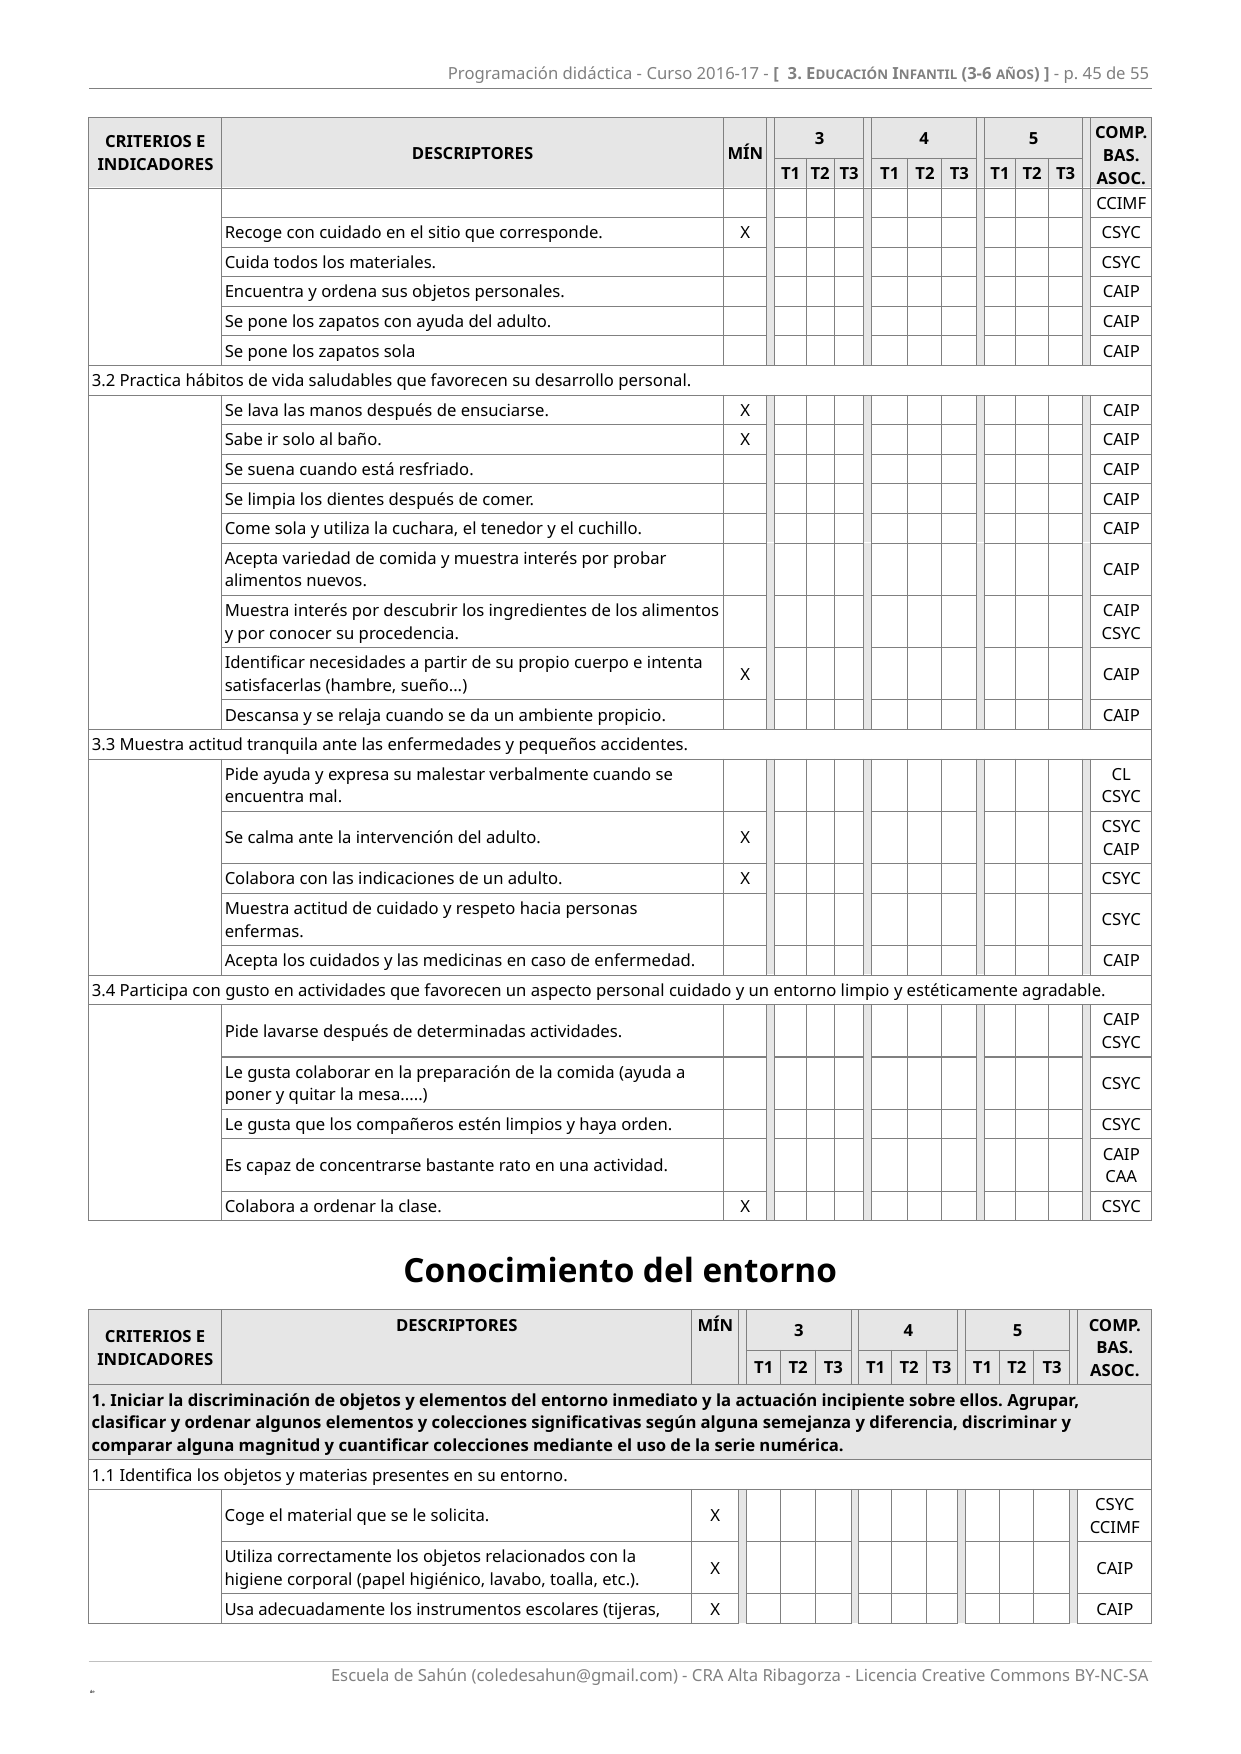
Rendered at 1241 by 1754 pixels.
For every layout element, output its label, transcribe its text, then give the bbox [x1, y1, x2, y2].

table_cell [872, 189, 907, 217]
table_cell [767, 893, 774, 945]
table_cell [775, 189, 806, 217]
table_cell [1083, 189, 1090, 217]
table_cell [835, 1058, 863, 1109]
table_header COMP. BAS. ASOC. [1078, 1310, 1151, 1384]
table_cell [89, 1490, 221, 1623]
table_cell [222, 189, 723, 217]
table_cell [1049, 514, 1082, 542]
table_cell [1083, 1138, 1090, 1191]
table_cell T2 [1016, 159, 1048, 187]
table_cell T1 [859, 1351, 891, 1384]
table_cell [1083, 335, 1090, 365]
table_cell [1083, 1191, 1090, 1220]
table_cell [859, 1542, 891, 1593]
table_cell [739, 1593, 746, 1623]
table_cell [1083, 647, 1090, 699]
table_cell [942, 1139, 976, 1191]
table_cell CAIP [1091, 336, 1151, 365]
table_cell [977, 699, 984, 729]
table_header [1070, 1310, 1077, 1350]
table_cell [977, 1191, 984, 1220]
table_cell [1083, 1056, 1090, 1109]
table_cell CCIMF [1091, 189, 1151, 217]
table_cell [977, 247, 984, 276]
table_cell [89, 189, 221, 365]
table_cell [908, 336, 941, 365]
table_cell [852, 1593, 858, 1623]
table_cell [864, 811, 871, 863]
table_cell [977, 454, 984, 483]
table_cell 3.2 Practica hábitos de vida saludables que favorecen su desarrollo personal. [89, 366, 1151, 394]
table_cell [767, 513, 774, 542]
table_cell [807, 455, 834, 483]
table_cell [966, 1542, 999, 1593]
table_cell [775, 307, 806, 335]
table_cell [1016, 218, 1048, 247]
table_cell 3.4 Participa con gusto en actividades que favorecen un aspecto personal cuidado y un entorno limpio y estéticamente agradable. [89, 976, 1151, 1004]
table_cell [781, 1542, 815, 1593]
table_cell [1016, 1139, 1048, 1191]
table_cell [977, 1109, 984, 1138]
table_cell [1049, 248, 1082, 276]
table_cell [1016, 455, 1048, 483]
table_cell Pide lavarse después de determinadas actividades. [222, 1005, 723, 1056]
table_cell [775, 514, 806, 542]
table_header DESCRIPTORES [222, 1310, 691, 1384]
table_cell [767, 699, 774, 729]
table_cell [985, 455, 1015, 483]
table_cell Le gusta que los compañeros estén limpios y haya orden. [222, 1110, 723, 1138]
table_cell Recoge con cuidado en el sitio que corresponde. [222, 218, 723, 247]
table_cell [977, 483, 984, 513]
table_cell [835, 700, 863, 729]
table_cell [775, 277, 806, 306]
table_cell [908, 396, 941, 424]
table_cell [942, 396, 976, 424]
table_cell CSYC [1091, 1110, 1151, 1138]
table_cell [864, 945, 871, 974]
table_cell [816, 1542, 851, 1593]
table_cell [807, 336, 834, 365]
table_cell CSYC [1091, 864, 1151, 893]
table_cell [892, 1542, 926, 1593]
table_cell [1049, 946, 1082, 974]
table_cell [942, 425, 976, 454]
table_cell [835, 455, 863, 483]
table_cell [1049, 1139, 1082, 1191]
table_cell [807, 1139, 834, 1191]
table_cell [1083, 276, 1090, 306]
table_cell [1049, 1110, 1082, 1138]
table_header 5 [985, 118, 1082, 158]
table_cell Se pone los zapatos con ayuda del adulto. [222, 307, 723, 335]
table_cell [958, 1593, 965, 1623]
table_cell [775, 1192, 806, 1220]
table_cell [775, 336, 806, 365]
table_cell [864, 863, 871, 893]
table_cell [942, 248, 976, 276]
table_cell [908, 1005, 941, 1056]
table_cell [767, 863, 774, 893]
table_cell [1016, 596, 1048, 647]
table_cell [872, 425, 907, 454]
table_header [1083, 118, 1090, 187]
table_cell [807, 248, 834, 276]
table_cell T2 [908, 159, 941, 187]
table_cell [1083, 760, 1090, 811]
table_cell [1016, 812, 1048, 863]
table_cell CAIP [1091, 514, 1151, 542]
table_cell [1049, 307, 1082, 335]
table_cell T2 [1000, 1351, 1033, 1384]
table_cell [985, 514, 1015, 542]
table_cell [816, 1594, 851, 1623]
table_cell [1083, 217, 1090, 247]
table_cell [775, 248, 806, 276]
table_cell [835, 864, 863, 893]
table_cell [807, 648, 834, 699]
table_cell [1083, 699, 1090, 729]
table_cell [872, 544, 907, 595]
table_cell [1070, 1541, 1077, 1593]
table_cell [985, 307, 1015, 335]
table_cell [872, 277, 907, 306]
table_cell [942, 760, 976, 811]
table_cell T3 [835, 159, 863, 187]
table_cell CSYC [1091, 248, 1151, 276]
table_cell [942, 894, 976, 945]
table_cell 1.1 Identifica los objetos y materias presentes en su entorno. [89, 1460, 1151, 1489]
table_cell [724, 1139, 766, 1191]
table_cell [724, 760, 766, 811]
table_cell 3.3 Muestra actitud tranquila ante las enfermedades y pequeños accidentes. [89, 730, 1151, 758]
table_header COMP. BAS. ASOC. [1091, 118, 1151, 187]
table_cell [775, 864, 806, 893]
table_cell Se pone los zapatos sola [222, 336, 723, 365]
table_cell [724, 514, 766, 542]
table_cell [942, 484, 976, 513]
table_cell [767, 595, 774, 647]
table_cell [977, 396, 984, 424]
table_cell [1049, 544, 1082, 595]
table_cell [1016, 307, 1048, 335]
table_cell Le gusta colaborar en la preparación de la comida (ayuda a poner y quitar la mesa.....) [222, 1058, 723, 1109]
table_cell [908, 307, 941, 335]
table_cell T1 [872, 159, 907, 187]
table_cell CAIP [1091, 700, 1151, 729]
table_cell T3 [1049, 159, 1082, 187]
table_cell [739, 1490, 746, 1541]
table_header 3 [775, 118, 863, 158]
table_cell [724, 894, 766, 945]
table_cell [852, 1350, 858, 1384]
table_cell X [692, 1542, 738, 1593]
table_cell [1016, 946, 1048, 974]
table_cell [864, 1056, 871, 1109]
table_cell Se lava las manos después de ensuciarse. [222, 396, 723, 424]
table_cell Descansa y se relaja cuando se da un ambiente propicio. [222, 700, 723, 729]
table_cell [1049, 812, 1082, 863]
table_cell [864, 893, 871, 945]
table_cell Se calma ante la intervención del adulto. [222, 812, 723, 863]
table_cell [835, 894, 863, 945]
table_cell [908, 277, 941, 306]
table_cell [985, 894, 1015, 945]
table_cell Identificar necesidades a partir de su propio cuerpo e intenta satisfacerlas (hambre, sueño...) [222, 648, 723, 699]
table_cell [864, 595, 871, 647]
table_cell [892, 1490, 926, 1541]
table_cell [775, 544, 806, 595]
table_cell [864, 217, 871, 247]
table_cell CSYC [1091, 1192, 1151, 1220]
table_cell T2 [807, 159, 834, 187]
table_cell CAIP [1091, 484, 1151, 513]
table_cell CAIP CSYC [1091, 1005, 1151, 1056]
table_cell [835, 248, 863, 276]
table_cell [942, 864, 976, 893]
table_cell [807, 1192, 834, 1220]
table_cell [872, 700, 907, 729]
table_cell [807, 307, 834, 335]
table_cell [835, 760, 863, 811]
table_cell [1016, 894, 1048, 945]
table_cell [1016, 277, 1048, 306]
table_cell [872, 336, 907, 365]
table_cell [872, 455, 907, 483]
table_header CRITERIOS E INDICADORES [89, 1310, 221, 1384]
table_cell [1034, 1490, 1069, 1541]
table_cell [927, 1490, 957, 1541]
table_cell [1083, 595, 1090, 647]
table_cell [864, 513, 871, 542]
table_cell [1070, 1593, 1077, 1623]
table_cell [985, 864, 1015, 893]
table_cell [767, 543, 774, 595]
table_cell T3 [1034, 1351, 1069, 1384]
table_cell [977, 863, 984, 893]
table_cell [775, 760, 806, 811]
table_cell [767, 483, 774, 513]
table_cell [864, 454, 871, 483]
table_cell T3 [927, 1351, 957, 1384]
table_cell [1083, 811, 1090, 863]
table_cell [1083, 945, 1090, 974]
table_cell [835, 218, 863, 247]
table_cell [807, 596, 834, 647]
table_cell [942, 1058, 976, 1109]
table_cell [958, 1350, 965, 1384]
table_header 5 [966, 1310, 1069, 1350]
table_cell CAIP [1091, 307, 1151, 335]
table_cell [864, 543, 871, 595]
table_cell [908, 455, 941, 483]
table_cell [958, 1541, 965, 1593]
table_cell [724, 1110, 766, 1138]
table_cell [767, 1109, 774, 1138]
table_cell [807, 864, 834, 893]
table_cell [872, 396, 907, 424]
table_cell [908, 218, 941, 247]
table_cell [807, 396, 834, 424]
table_cell [864, 247, 871, 276]
table_cell [1016, 544, 1048, 595]
table_cell [767, 454, 774, 483]
table_header 4 [859, 1310, 957, 1350]
table_cell [908, 1110, 941, 1138]
table_cell Muestra actitud de cuidado y respeto hacia personas enfermas. [222, 894, 723, 945]
table_cell [892, 1594, 926, 1623]
table_cell [977, 306, 984, 335]
table_cell [908, 864, 941, 893]
table_cell [977, 647, 984, 699]
table_cell [775, 396, 806, 424]
table_cell [908, 946, 941, 974]
table_cell [767, 1138, 774, 1191]
table_cell [864, 276, 871, 306]
table_cell [985, 218, 1015, 247]
table_cell [864, 483, 871, 513]
table_cell [835, 648, 863, 699]
table_cell [1083, 863, 1090, 893]
table_cell [942, 307, 976, 335]
table_cell [781, 1594, 815, 1623]
table_cell [908, 544, 941, 595]
table_cell [985, 425, 1015, 454]
table_cell [977, 760, 984, 811]
table_cell Acepta variedad de comida y muestra interés por probar alimentos nuevos. [222, 544, 723, 595]
table_cell T2 [892, 1351, 926, 1384]
table_cell [1049, 700, 1082, 729]
table_header [852, 1310, 858, 1350]
table_cell CAIP CAA [1091, 1139, 1151, 1191]
table_cell [1016, 336, 1048, 365]
table_cell [985, 596, 1015, 647]
table_cell [89, 760, 221, 974]
table_cell [835, 1192, 863, 1220]
table_cell [1049, 1192, 1082, 1220]
table_cell Coge el material que se le solicita. [222, 1490, 691, 1541]
table_cell [864, 1138, 871, 1191]
table_cell [1049, 648, 1082, 699]
table_cell [942, 1005, 976, 1056]
table_cell [807, 484, 834, 513]
table_cell [1049, 277, 1082, 306]
table_cell [1083, 1109, 1090, 1138]
table_cell [767, 760, 774, 811]
table_cell [985, 1192, 1015, 1220]
table_cell [747, 1490, 780, 1541]
table_cell [985, 1058, 1015, 1109]
table_cell [908, 760, 941, 811]
table_cell [807, 277, 834, 306]
table_cell [942, 596, 976, 647]
table_cell [908, 1192, 941, 1220]
table_cell [1016, 1058, 1048, 1109]
table_header [864, 118, 871, 187]
table_cell [1049, 894, 1082, 945]
table_cell [767, 1005, 774, 1056]
table_cell X [724, 396, 766, 424]
table_cell [1083, 513, 1090, 542]
table_cell [985, 484, 1015, 513]
table_cell [781, 1490, 815, 1541]
table_cell [835, 1139, 863, 1191]
table_cell [767, 811, 774, 863]
table_cell [864, 424, 871, 454]
table_cell [1000, 1542, 1033, 1593]
table_cell [89, 396, 221, 729]
table_cell [807, 1058, 834, 1109]
table_cell [872, 894, 907, 945]
table_cell [977, 513, 984, 542]
table_cell [864, 335, 871, 365]
table_cell [1016, 1005, 1048, 1056]
table_cell [908, 189, 941, 217]
table_cell [1083, 483, 1090, 513]
table_cell [908, 894, 941, 945]
table_cell CAIP [1078, 1594, 1151, 1623]
table_cell [1016, 760, 1048, 811]
table_cell [1049, 1058, 1082, 1109]
table_cell CSYC [1091, 218, 1151, 247]
table_cell [775, 425, 806, 454]
table_cell [985, 396, 1015, 424]
table_cell [908, 1139, 941, 1191]
table_cell [864, 189, 871, 217]
table_cell [835, 484, 863, 513]
table_cell [724, 700, 766, 729]
table_cell [1049, 336, 1082, 365]
table_header DESCRIPTORES [222, 118, 723, 187]
table_cell [1016, 648, 1048, 699]
table_cell [1070, 1350, 1077, 1384]
table_cell [1049, 189, 1082, 217]
table_cell [1016, 1110, 1048, 1138]
table_cell [775, 1139, 806, 1191]
table_cell [724, 484, 766, 513]
table_cell [767, 189, 774, 217]
table_cell CAIP [1091, 455, 1151, 483]
table_cell [977, 1056, 984, 1109]
table_cell [724, 1005, 766, 1056]
table_cell [864, 699, 871, 729]
table_cell [852, 1541, 858, 1593]
table_cell [767, 647, 774, 699]
table_cell X [724, 648, 766, 699]
table_cell [1049, 218, 1082, 247]
table_cell [775, 1110, 806, 1138]
table_cell [835, 544, 863, 595]
table_cell [985, 648, 1015, 699]
table_cell [872, 218, 907, 247]
table_cell Colabora a ordenar la clase. [222, 1192, 723, 1220]
table_cell [985, 1005, 1015, 1056]
table_cell [872, 248, 907, 276]
table_cell [835, 514, 863, 542]
table_cell [985, 336, 1015, 365]
table_cell [1083, 396, 1090, 424]
table_cell [977, 1138, 984, 1191]
table_cell [1083, 247, 1090, 276]
table_cell [724, 1058, 766, 1109]
table_cell [958, 1490, 965, 1541]
table_cell Pide ayuda y expresa su malestar verbalmente cuando se encuentra mal. [222, 760, 723, 811]
table_cell [767, 247, 774, 276]
table_cell CSYC [1091, 1058, 1151, 1109]
table_cell CSYC CAIP [1091, 812, 1151, 863]
table_cell [872, 864, 907, 893]
table_cell [977, 335, 984, 365]
table_cell [775, 218, 806, 247]
table_cell [767, 276, 774, 306]
table_cell [767, 396, 774, 424]
table_cell [775, 894, 806, 945]
table_cell [739, 1541, 746, 1593]
table_cell [775, 812, 806, 863]
table_cell [775, 1058, 806, 1109]
table_cell Muestra interés por descubrir los ingredientes de los alimentos y por conocer su procedencia. [222, 596, 723, 647]
table_cell [807, 812, 834, 863]
table_cell [724, 455, 766, 483]
table_cell [942, 455, 976, 483]
table_cell [872, 307, 907, 335]
table_cell [872, 760, 907, 811]
table_cell [767, 945, 774, 974]
table_cell [807, 760, 834, 811]
table_cell [942, 277, 976, 306]
table_cell [816, 1490, 851, 1541]
table_cell [1049, 760, 1082, 811]
table_cell Utiliza correctamente los objetos relacionados con la higiene corporal (papel higiénico, lavabo, toalla, etc.). [222, 1542, 691, 1593]
table_cell [724, 946, 766, 974]
table_cell T1 [985, 159, 1015, 187]
table_cell [985, 946, 1015, 974]
table_cell [724, 596, 766, 647]
table_header 3 [747, 1310, 851, 1350]
table_cell [985, 812, 1015, 863]
table_cell [966, 1594, 999, 1623]
table_cell [775, 700, 806, 729]
table_cell [807, 514, 834, 542]
table_cell X [724, 218, 766, 247]
table_cell CAIP [1091, 396, 1151, 424]
table_cell [942, 700, 976, 729]
table_cell CAIP [1091, 277, 1151, 306]
table_cell [1083, 893, 1090, 945]
table_cell [767, 1191, 774, 1220]
table_cell [1016, 484, 1048, 513]
table_cell [835, 277, 863, 306]
table_cell Cuida todos los materiales. [222, 248, 723, 276]
table_cell CSYC CCIMF [1078, 1490, 1151, 1541]
table_cell [807, 894, 834, 945]
table_cell [1083, 543, 1090, 595]
table_cell [864, 647, 871, 699]
table_cell [835, 336, 863, 365]
table_cell [864, 1191, 871, 1220]
table_cell [977, 811, 984, 863]
table_cell [985, 760, 1015, 811]
table_cell [1016, 425, 1048, 454]
table_cell [1034, 1542, 1069, 1593]
table_cell [807, 189, 834, 217]
table_cell [985, 544, 1015, 595]
table_cell [1016, 396, 1048, 424]
subtitle Conocimiento del entorno [88, 1247, 1152, 1292]
table_cell [977, 945, 984, 974]
table_cell [942, 336, 976, 365]
table_cell Es capaz de concentrarse bastante rato en una actividad. [222, 1139, 723, 1191]
table_cell [1016, 864, 1048, 893]
table_cell [724, 544, 766, 595]
table_cell [1016, 248, 1048, 276]
table_cell [859, 1490, 891, 1541]
table_cell [859, 1594, 891, 1623]
table_cell T2 [781, 1351, 815, 1384]
table_cell [767, 1056, 774, 1109]
table_cell [927, 1542, 957, 1593]
table_cell [807, 218, 834, 247]
table_cell [767, 217, 774, 247]
table_cell [835, 307, 863, 335]
table_cell [908, 1058, 941, 1109]
table_cell [864, 306, 871, 335]
table_cell [908, 648, 941, 699]
table_cell CAIP [1078, 1542, 1151, 1593]
table_cell [807, 1110, 834, 1138]
table_cell X [724, 425, 766, 454]
table_cell [942, 812, 976, 863]
table_cell X [724, 1192, 766, 1220]
table_cell [1016, 514, 1048, 542]
table_cell [872, 514, 907, 542]
table_cell [835, 812, 863, 863]
table_header 4 [872, 118, 976, 158]
table_cell X [692, 1594, 738, 1623]
table_cell [864, 1109, 871, 1138]
table_cell CAIP [1091, 544, 1151, 595]
table_cell CAIP CSYC [1091, 596, 1151, 647]
table_cell [835, 1110, 863, 1138]
table_cell [775, 484, 806, 513]
table_cell [864, 760, 871, 811]
table_cell [724, 336, 766, 365]
table_cell [977, 189, 984, 217]
table_header CRITERIOS E INDICADORES [89, 118, 221, 187]
table_header [767, 118, 774, 187]
table_cell [1083, 424, 1090, 454]
table_header MÍN [724, 118, 766, 187]
table_cell [872, 812, 907, 863]
table_cell [872, 484, 907, 513]
table_cell Usa adecuadamente los instrumentos escolares (tijeras, [222, 1594, 691, 1623]
table_cell CAIP [1091, 425, 1151, 454]
table_cell [985, 1139, 1015, 1191]
table_cell [1000, 1490, 1033, 1541]
table_cell [1016, 189, 1048, 217]
table_cell 1. Iniciar la discriminación de objetos y elementos del entorno inmediato y la actuación incipiente sobre ellos. Agrupar, clasificar y ordenar algunos elementos y colecciones significativas según alguna semejanza y diferencia, discriminar y comparar alguna magnitud y cuantificar colecciones mediante el uso de la serie numérica. [89, 1385, 1151, 1459]
table_header [739, 1310, 746, 1384]
table_cell [807, 425, 834, 454]
table_cell Colabora con las indicaciones de un adulto. [222, 864, 723, 893]
table_cell CAIP [1091, 946, 1151, 974]
table_cell T1 [747, 1351, 780, 1384]
table_cell [908, 425, 941, 454]
table_cell [872, 1139, 907, 1191]
table_cell T1 [775, 159, 806, 187]
table_cell [852, 1490, 858, 1541]
table_cell [775, 648, 806, 699]
table_cell [835, 946, 863, 974]
table_cell [724, 189, 766, 217]
table_cell [977, 543, 984, 595]
table_cell [1016, 700, 1048, 729]
table_cell [942, 189, 976, 217]
table_cell [835, 189, 863, 217]
table_header MÍN [692, 1310, 738, 1384]
table_cell [908, 596, 941, 647]
table_cell [872, 596, 907, 647]
table_cell Se limpia los dientes después de comer. [222, 484, 723, 513]
table_cell [89, 1005, 221, 1220]
table_cell [767, 424, 774, 454]
table_cell [1049, 396, 1082, 424]
table_cell [942, 544, 976, 595]
table_cell [807, 544, 834, 595]
table_cell CAIP [1091, 648, 1151, 699]
table_cell [985, 1110, 1015, 1138]
table_cell [1016, 1192, 1048, 1220]
table_cell [872, 946, 907, 974]
table_cell [942, 648, 976, 699]
table_cell [942, 514, 976, 542]
table_cell [985, 700, 1015, 729]
table_cell [864, 1005, 871, 1056]
table_cell [1083, 1005, 1090, 1056]
table_cell CL CSYC [1091, 760, 1151, 811]
table_cell [767, 335, 774, 365]
table_cell [807, 1005, 834, 1056]
table_header [958, 1310, 965, 1350]
table_cell [1049, 425, 1082, 454]
table_cell [835, 425, 863, 454]
table_cell [985, 248, 1015, 276]
table_cell [977, 424, 984, 454]
table_cell Encuentra y ordena sus objetos personales. [222, 277, 723, 306]
table_cell CSYC [1091, 894, 1151, 945]
table_cell [1034, 1594, 1069, 1623]
table_cell [1049, 1005, 1082, 1056]
table_cell [908, 248, 941, 276]
table_cell [977, 217, 984, 247]
table_cell [872, 1110, 907, 1138]
table_cell [872, 1192, 907, 1220]
table_cell [908, 812, 941, 863]
table_cell [835, 1005, 863, 1056]
table_cell [1083, 306, 1090, 335]
table_cell [908, 700, 941, 729]
table_cell [942, 946, 976, 974]
table_cell [927, 1594, 957, 1623]
table_cell Se suena cuando está resfriado. [222, 455, 723, 483]
table_cell [1049, 596, 1082, 647]
table_cell [724, 277, 766, 306]
table_cell [807, 946, 834, 974]
table_cell [985, 189, 1015, 217]
table_header [977, 118, 984, 187]
table_cell [977, 595, 984, 647]
table_cell T1 [966, 1351, 999, 1384]
table_cell [942, 218, 976, 247]
table_cell [724, 248, 766, 276]
table_cell T3 [816, 1351, 851, 1384]
table_cell [908, 484, 941, 513]
table_cell [724, 307, 766, 335]
table_cell [1049, 455, 1082, 483]
table_cell [864, 396, 871, 424]
table_cell [966, 1490, 999, 1541]
table_cell [767, 306, 774, 335]
table_cell [1000, 1594, 1033, 1623]
table_cell Acepta los cuidados y las medicinas en caso de enfermedad. [222, 946, 723, 974]
table_cell [977, 1005, 984, 1056]
table_cell [807, 700, 834, 729]
table_cell [977, 276, 984, 306]
table_cell [1049, 484, 1082, 513]
table_cell X [724, 812, 766, 863]
table_cell [977, 893, 984, 945]
table_cell [835, 596, 863, 647]
table_cell [872, 1058, 907, 1109]
table_cell [1049, 864, 1082, 893]
table_cell T3 [942, 159, 976, 187]
table_cell [775, 455, 806, 483]
table_cell [775, 946, 806, 974]
table_cell Come sola y utiliza la cuchara, el tenedor y el cuchillo. [222, 514, 723, 542]
table_cell [775, 596, 806, 647]
table_cell [942, 1192, 976, 1220]
table_cell [872, 648, 907, 699]
table_cell [942, 1110, 976, 1138]
table_cell X [724, 864, 766, 893]
table_cell [872, 1005, 907, 1056]
table_cell [985, 277, 1015, 306]
table_cell X [692, 1490, 738, 1541]
table_cell [908, 514, 941, 542]
table_cell [747, 1594, 780, 1623]
table_cell [1070, 1490, 1077, 1541]
table_cell [775, 1005, 806, 1056]
table_cell [747, 1542, 780, 1593]
table_cell [1083, 454, 1090, 483]
table_cell Sabe ir solo al baño. [222, 425, 723, 454]
table_cell [835, 396, 863, 424]
